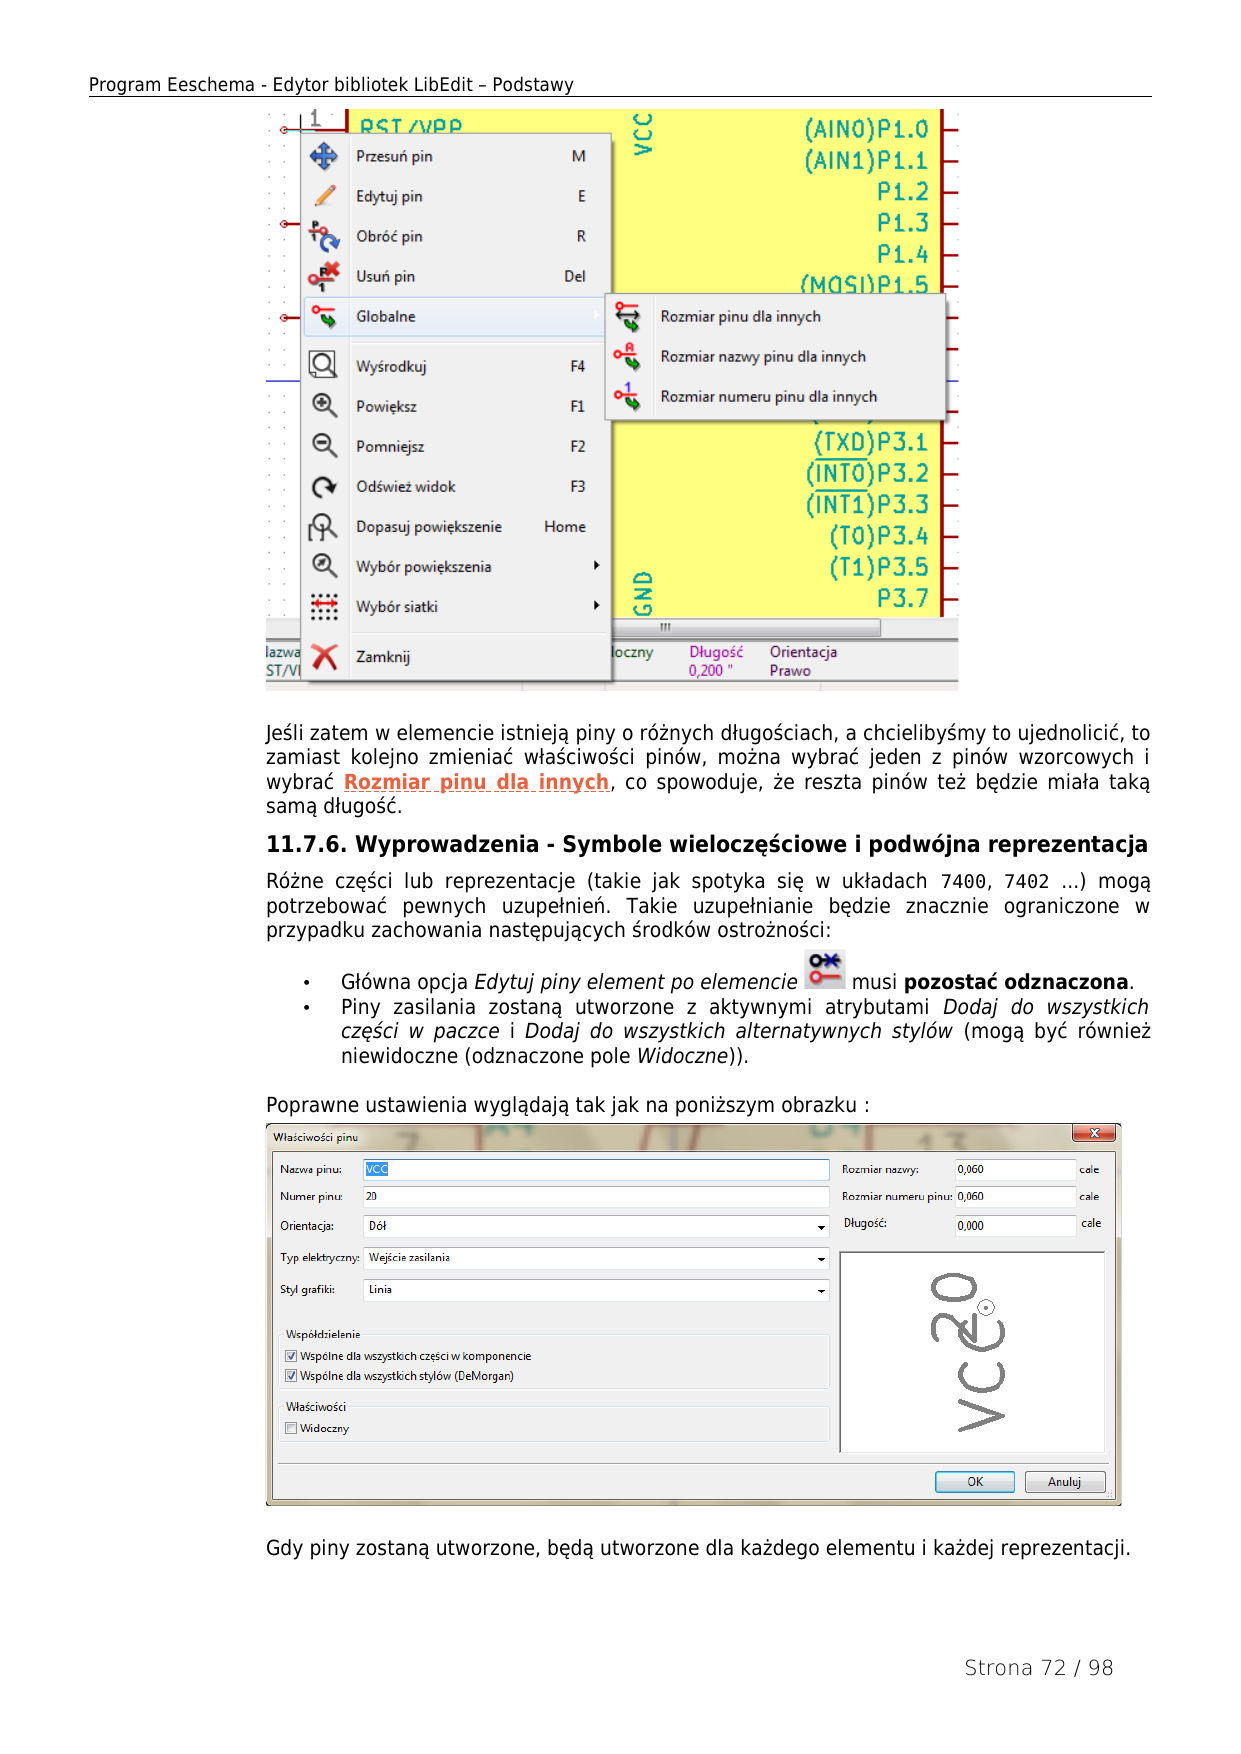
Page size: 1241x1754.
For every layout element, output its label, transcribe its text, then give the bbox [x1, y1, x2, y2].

list Piny zasilania zostaną utworzone z aktywnymi atrybutami Dodaj do wszystkich części w paczce i Dodaj do wszystkich alternatywnych stylów (mogą być również niewidoczne (odznaczone pole Widoczne)). [303, 995, 1152, 1068]
picture [265, 109, 959, 691]
picture [804, 948, 846, 989]
text Gdy piny zostaną utworzone, będą utworzone dla każdego elementu i każdej reprezentacji. [266, 1536, 1152, 1561]
text Różne części lub reprezentacje (takie jak spotyka się w układach 7400, 7402 ...) mogą potrzebować pewnych uzupełnień. Takie uzupełnianie będzie znacznie ograniczone w przypadku zachowania następujących środków ostrożności: [266, 869, 1152, 943]
text Jeśli zatem w elemencie istnieją piny o różnych długościach, a chcielibyśmy to ujednolicić, to zamiast kolejno zmieniać właściwości pinów, można wybrać jeden z pinów wzorcowych i wybrać Rozmiar pinu dla innych, co spowoduje, że reszta pinów też będzie miała taką samą długość. [266, 721, 1152, 819]
subtitle Wyprowadzenia - Symbole wieloczęściowe i podwójna reprezentacja [266, 831, 1152, 857]
list Główna opcja Edytuj piny element po elemencie musi pozostać odznaczona. [303, 943, 1152, 995]
picture [265, 1123, 1122, 1506]
text Poprawne ustawienia wyglądają tak jak na poniższym obrazku : [266, 1093, 1152, 1117]
